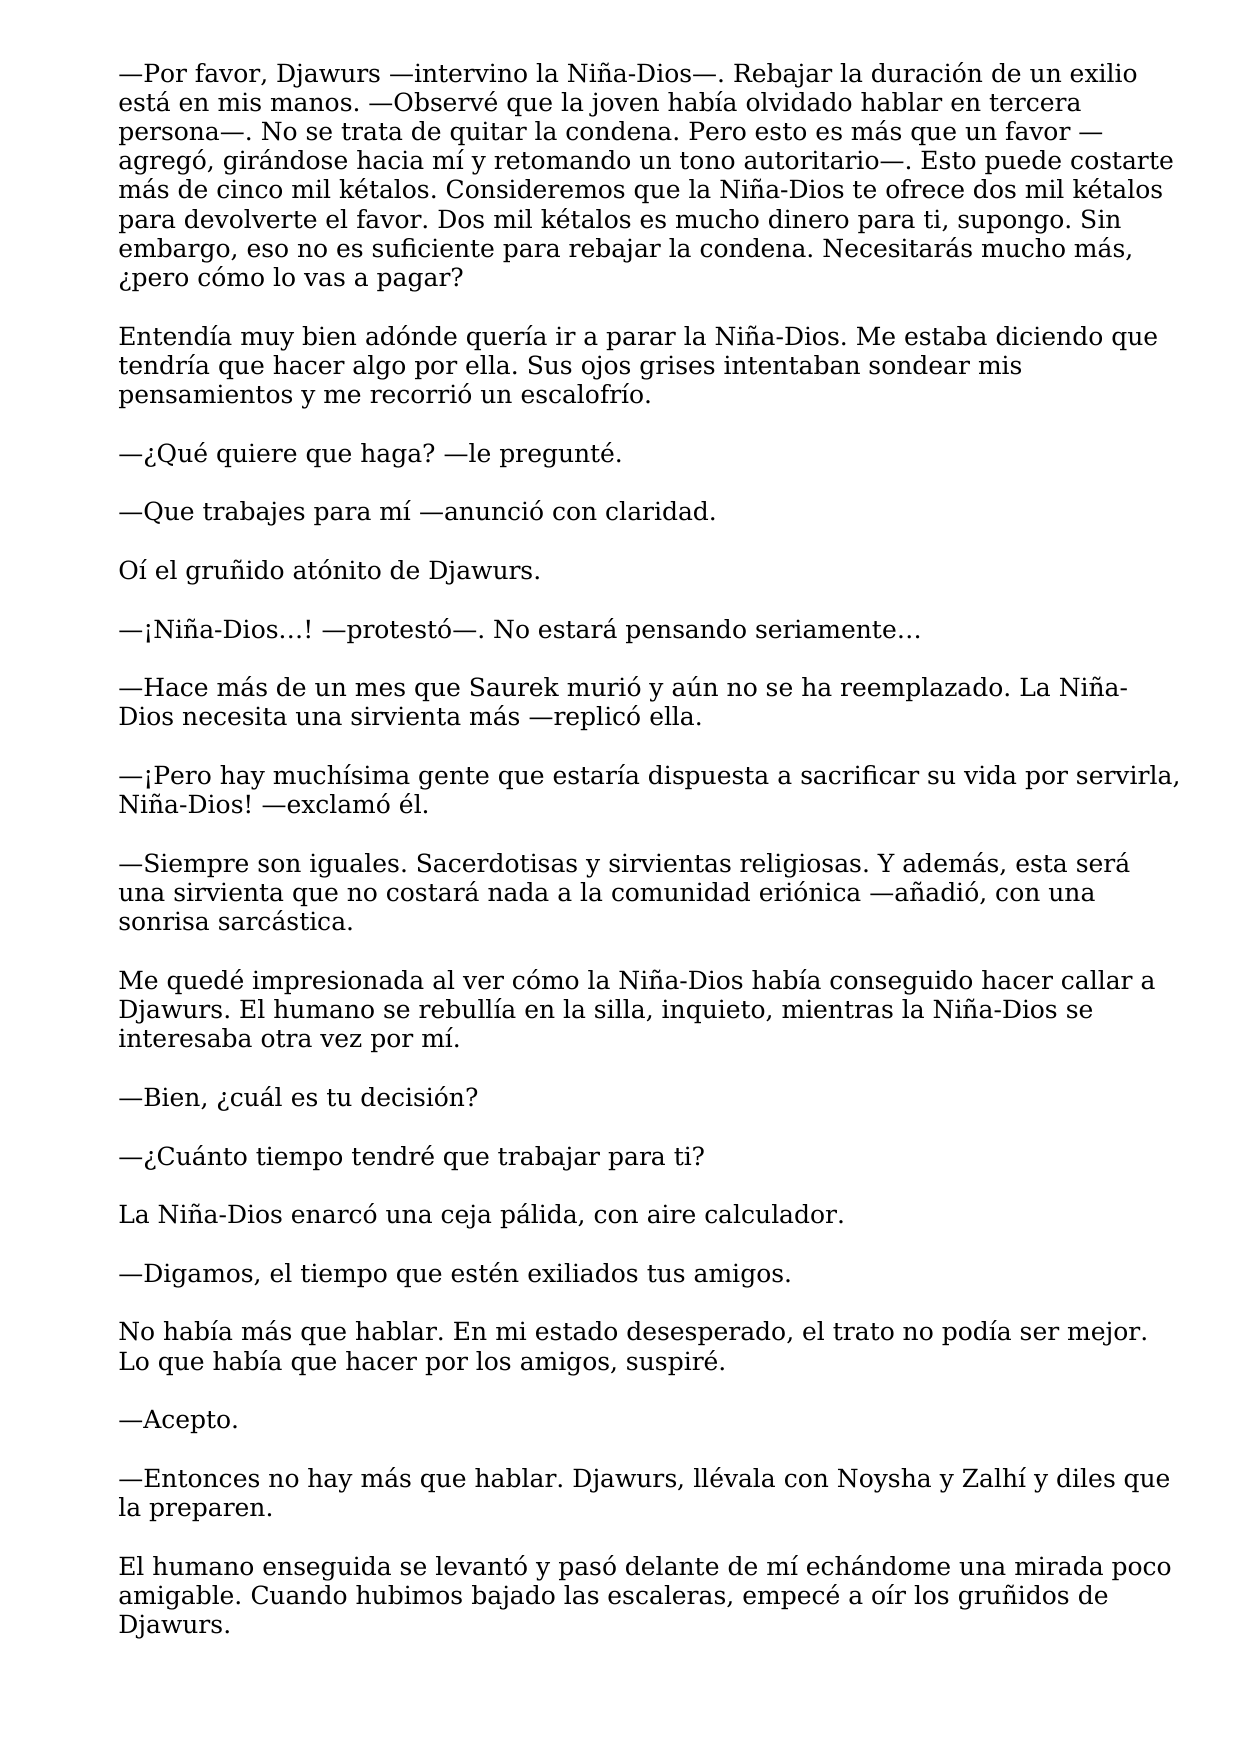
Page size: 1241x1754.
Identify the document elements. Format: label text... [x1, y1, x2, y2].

text —Que trabajes para mí —anunció con claridad. [118, 497, 1181, 527]
text La Niña-Dios enarcó una ceja pálida, con aire calculador. [118, 1200, 1181, 1229]
text —Siempre son iguales. Sacerdotisas y sirvientas religiosas. Y además, esta será una sirvienta que no costará nada a la comunidad eriónica —añadió, con una sonrisa sarcástica. [118, 849, 1181, 937]
text —Bien, ¿cuál es tu decisión? [118, 1083, 1181, 1112]
text —Hace más de un mes que Saurek murió y aún no se ha reemplazado. La Niña-Dios necesita una sirvienta más —replicó ella. [118, 673, 1181, 732]
text —Por favor, Djawurs —intervino la Niña-Dios—. Rebajar la duración de un exilio está en mis manos. —Observé que la joven había olvidado hablar en tercera persona—. No se trata de quitar la condena. Pero esto es más que un favor —agregó, girándose hacia mí y retomando un tono autoritario—. Esto puede costarte más de cinco mil kétalos. Consideremos que la Niña-Dios te ofrece dos mil kétalos para devolverte el favor. Dos mil kétalos es mucho dinero para ti, supongo. Sin embargo, eso no es suficiente para rebajar la condena. Necesitarás mucho más, ¿pero cómo lo vas a pagar? [118, 59, 1181, 292]
text El humano enseguida se levantó y pasó delante de mí echándome una mirada poco amigable. Cuando hubimos bajado las escaleras, empecé a oír los gruñidos de Djawurs. [118, 1552, 1181, 1639]
text Oí el gruñido atónito de Djawurs. [118, 556, 1181, 585]
text —Digamos, el tiempo que estén exiliados tus amigos. [118, 1259, 1181, 1288]
text —¿Qué quiere que haga? —le pregunté. [118, 439, 1181, 468]
text —¡Niña-Dios…! —protestó—. No estará pensando seriamente… [118, 615, 1181, 644]
text —¡Pero hay muchísima gente que estaría dispuesta a sacrificar su vida por servirla, Niña-Dios! —exclamó él. [118, 761, 1181, 819]
text Entendía muy bien adónde quería ir a parar la Niña-Dios. Me estaba diciendo que tendría que hacer algo por ella. Sus ojos grises intentaban sondear mis pensamientos y me recorrió un escalofrío. [118, 322, 1181, 409]
text —Acepto. [118, 1405, 1181, 1434]
text No había más que hablar. En mi estado desesperado, el trato no podía ser mejor. Lo que había que hacer por los amigos, suspiré. [118, 1318, 1181, 1376]
text —Entonces no hay más que hablar. Djawurs, llévala con Noysha y Zalhí y diles que la preparen. [118, 1464, 1181, 1522]
text Me quedé impresionada al ver cómo la Niña-Dios había conseguido hacer callar a Djawurs. El humano se rebullía en la silla, inquieto, mientras la Niña-Dios se interesaba otra vez por mí. [118, 966, 1181, 1053]
text —¿Cuánto tiempo tendré que trabajar para ti? [118, 1142, 1181, 1171]
